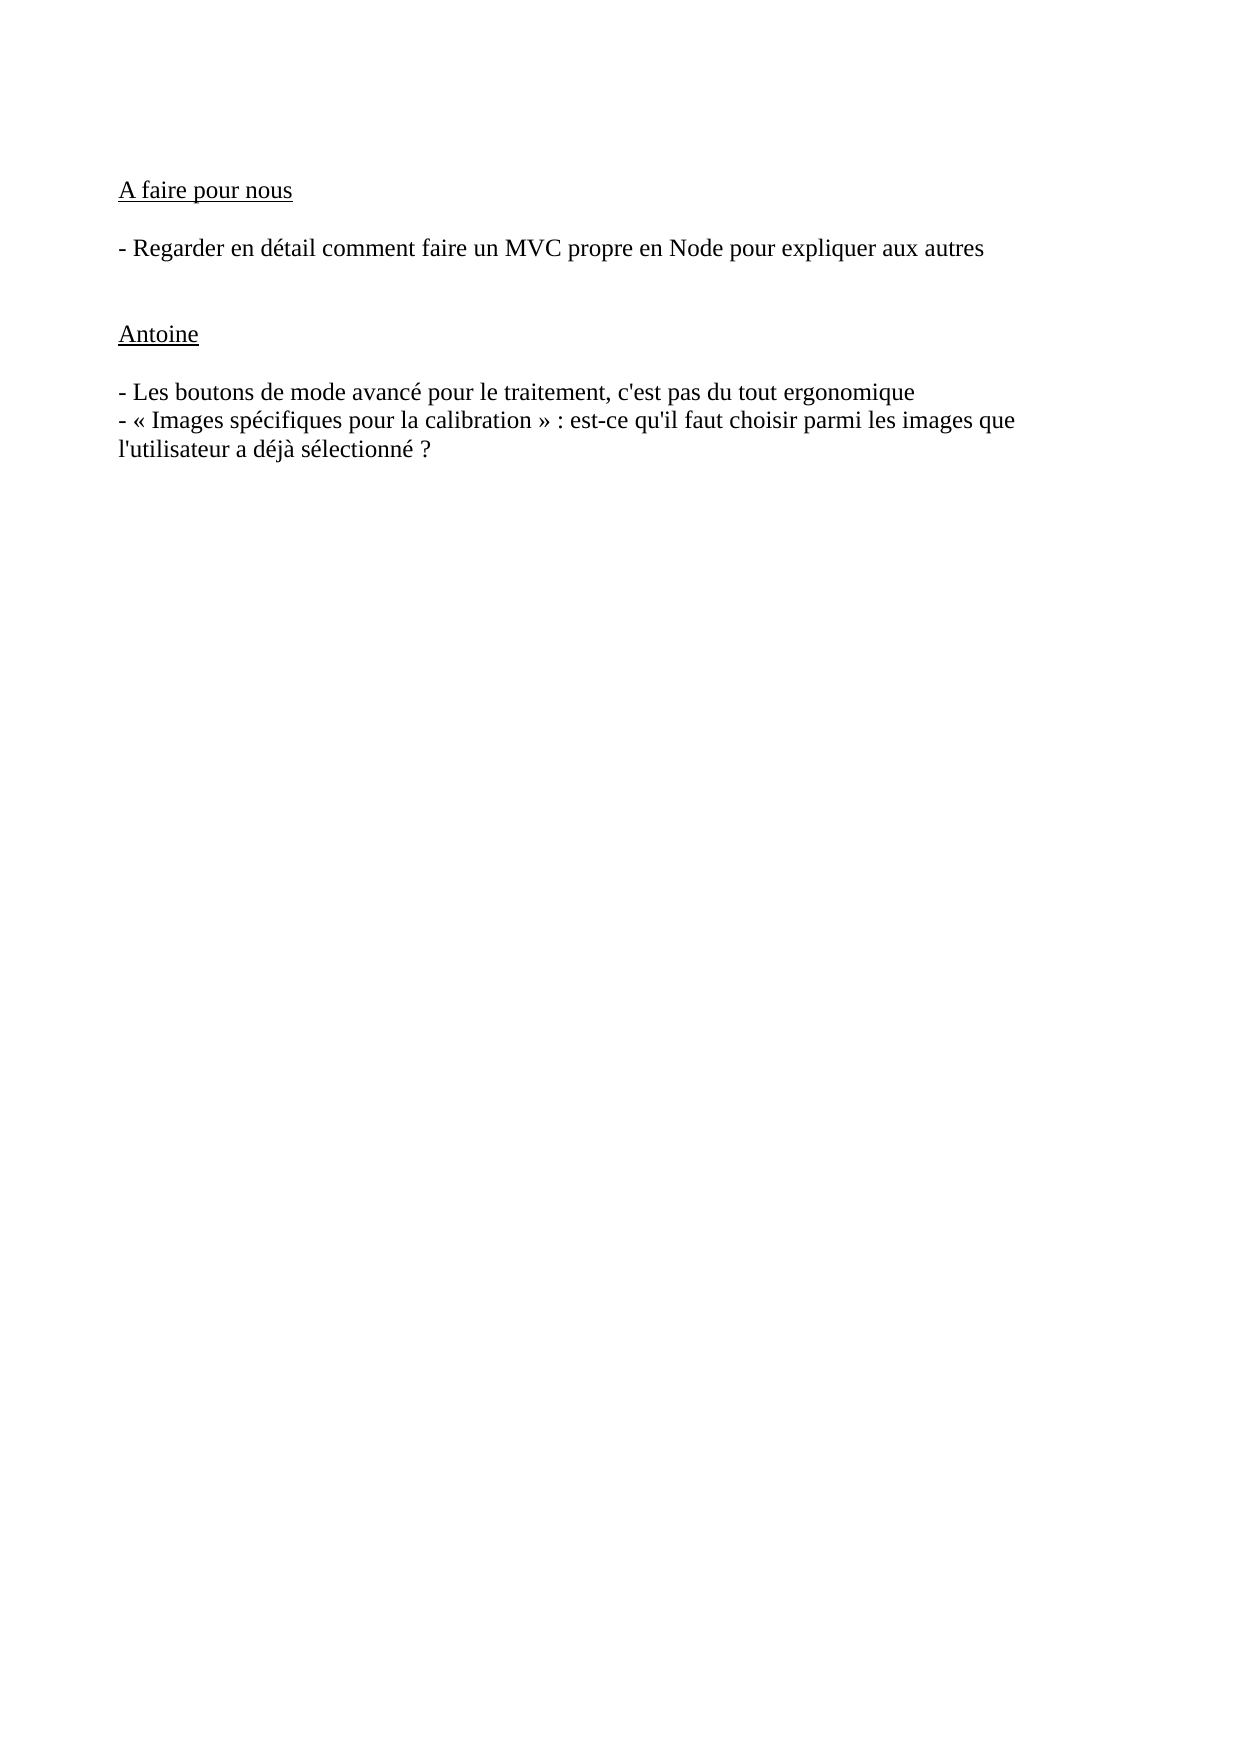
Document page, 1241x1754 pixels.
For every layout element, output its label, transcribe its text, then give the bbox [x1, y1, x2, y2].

text A faire pour nous [118, 176, 1122, 204]
text - « Images spécifiques pour la calibration » : est-ce qu'il faut choisir parmi les images que l'utilisateur a déjà sélectionné ? [118, 406, 1122, 463]
text Antoine [118, 319, 1122, 348]
text - Les boutons de mode avancé pour le traitement, c'est pas du tout ergonomique [118, 377, 1122, 406]
text - Regarder en détail comment faire un MVC propre en Node pour expliquer aux autres [118, 233, 1122, 262]
